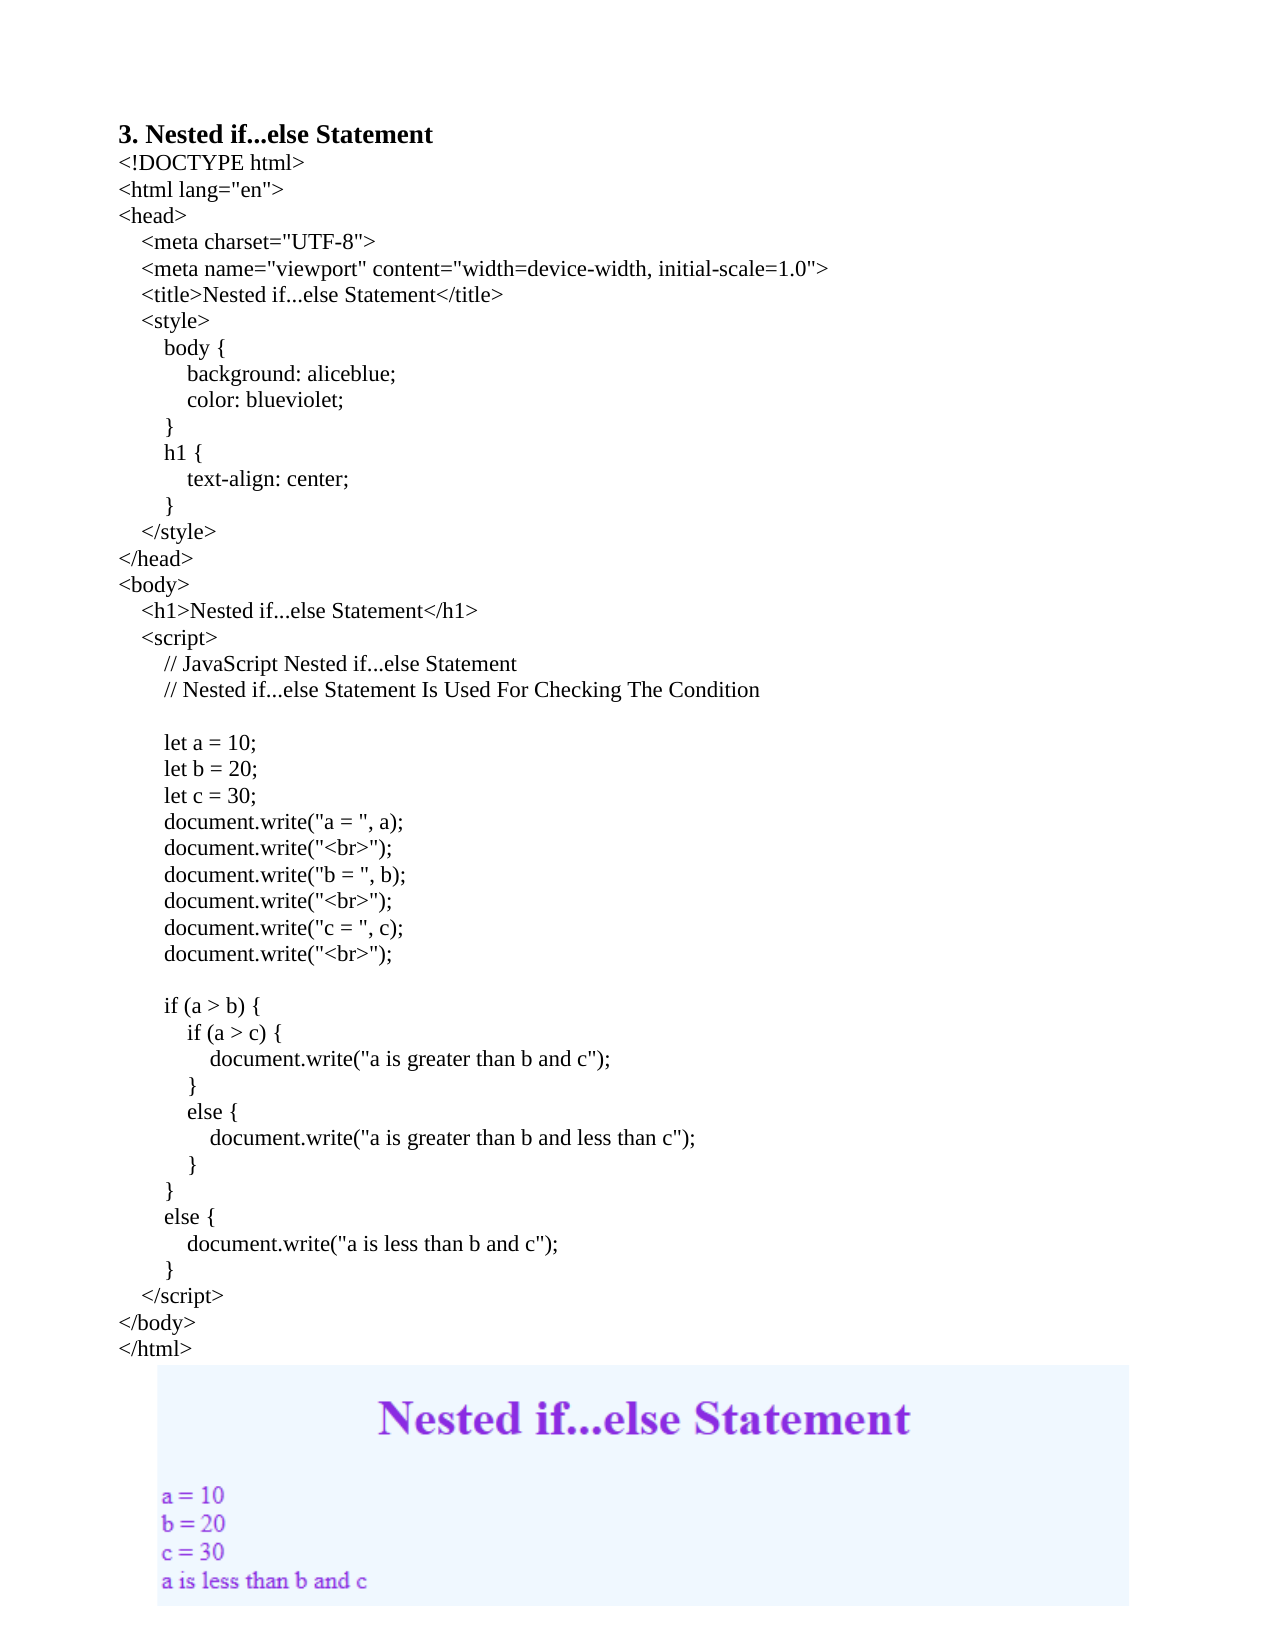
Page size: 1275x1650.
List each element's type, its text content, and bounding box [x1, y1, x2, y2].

text let b = 20; [118, 755, 1168, 782]
text h1 { [118, 439, 1168, 466]
text document.write("<br>"); [118, 940, 1168, 966]
text document.write("c = ", c); [118, 913, 1168, 940]
text document.write("a is greater than b and less than c"); [118, 1124, 1168, 1151]
text else { [118, 1203, 1168, 1230]
text document.write("a is less than b and c"); [118, 1230, 1168, 1256]
text <html lang="en"> [118, 176, 1168, 202]
text if (a > c) { [118, 1019, 1168, 1045]
text else { [118, 1098, 1168, 1124]
text document.write("<br>"); [118, 887, 1168, 913]
text } [118, 1177, 1168, 1203]
text <h1>Nested if...else Statement</h1> [118, 597, 1168, 624]
text <body> [118, 571, 1168, 597]
text <style> [118, 307, 1168, 334]
text color: blueviolet; [118, 386, 1168, 413]
text <head> [118, 202, 1168, 228]
text } [118, 492, 1168, 518]
text } [118, 1151, 1168, 1177]
text <!DOCTYPE html> [118, 149, 1168, 176]
text background: aliceblue; [118, 360, 1168, 386]
text <meta charset="UTF-8"> [118, 228, 1168, 255]
text </head> [118, 544, 1168, 571]
text text-align: center; [118, 466, 1168, 492]
text </style> [118, 518, 1168, 544]
text } [118, 413, 1168, 439]
text document.write("b = ", b); [118, 861, 1168, 887]
text // JavaScript Nested if...else Statement [118, 650, 1168, 676]
text </script> [118, 1282, 1168, 1309]
text document.write("a = ", a); [118, 808, 1168, 834]
text <script> [118, 624, 1168, 650]
picture [157, 1365, 1130, 1606]
text } [118, 1256, 1168, 1282]
text <title>Nested if...else Statement</title> [118, 281, 1168, 307]
text // Nested if...else Statement Is Used For Checking The Condition [118, 676, 1168, 703]
text } [118, 1072, 1168, 1098]
text document.write("<br>"); [118, 834, 1168, 861]
text document.write("a is greater than b and c"); [118, 1045, 1168, 1072]
text let a = 10; [118, 729, 1168, 755]
text let c = 30; [118, 782, 1168, 808]
text <meta name="viewport" content="width=device-width, initial-scale=1.0"> [118, 255, 1168, 281]
text </body> [118, 1309, 1168, 1335]
text 3. Nested if...else Statement [118, 118, 1168, 149]
text </html> [118, 1335, 1168, 1362]
text if (a > b) { [118, 993, 1168, 1019]
text body { [118, 334, 1168, 360]
